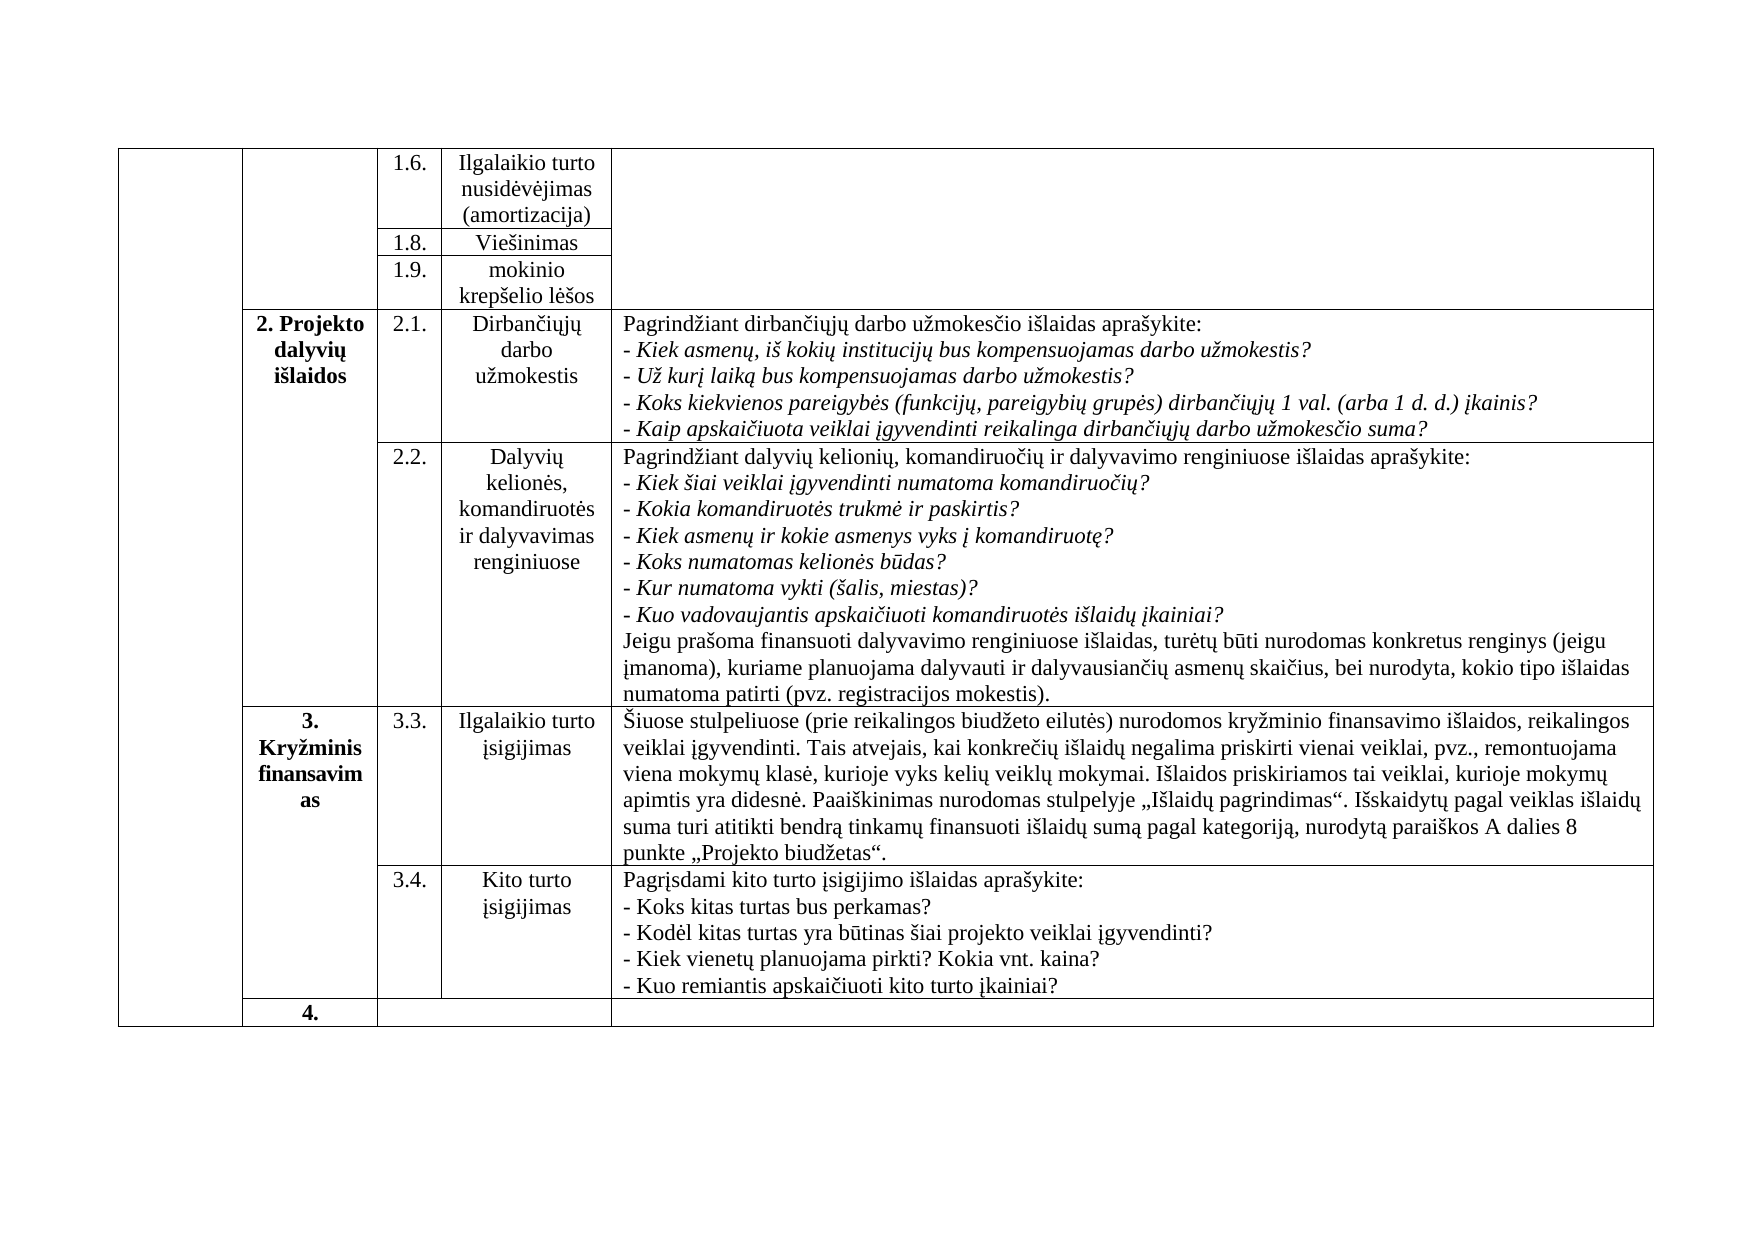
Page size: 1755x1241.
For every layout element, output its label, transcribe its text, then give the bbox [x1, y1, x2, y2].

table_cell Dalyvių kelionės, komandiruotės ir dalyvavimas renginiuose [442, 443, 611, 706]
table_cell [612, 999, 1653, 1026]
table_cell [243, 149, 377, 309]
table_cell Pagrindžiant dalyvių kelionių, komandiruočių ir dalyvavimo renginiuose išlaidas aprašykite: - Kiek šiai veiklai įgyvendinti numatoma komandiruočių? - Kokia komandiruotės trukmė ir paskirtis? - Kiek asmenų ir kokie asmenys vyks į komandiruotę? - Koks numatomas kelionės būdas? - Kur numatoma vykti (šalis, miestas)? - Kuo vadovaujantis apskaičiuoti komandiruotės išlaidų įkainiai? Jeigu prašoma finansuoti dalyvavimo renginiuose išlaidas, turėtų būti nurodomas konkretus renginys (jeigu įmanoma), kuriame planuojama dalyvauti ir dalyvausiančių asmenų skaičius, bei nurodyta, kokio tipo išlaidas numatoma patirti (pvz. registracijos mokestis). [612, 443, 1653, 706]
table_cell 3.3. [378, 707, 441, 865]
table_cell 3.4. [378, 866, 441, 998]
table_cell [612, 149, 1653, 309]
table_cell 4. [243, 999, 377, 1026]
table_cell Ilgalaikio turto nusidėvėjimas (amortizacija) [442, 149, 611, 228]
table_cell Šiuose stulpeliuose (prie reikalingos biudžeto eilutės) nurodomos kryžminio finansavimo išlaidos, reikalingos veiklai įgyvendinti. Tais atvejais, kai konkrečių išlaidų negalima priskirti vienai veiklai, pvz., remontuojama viena mokymų klasė, kurioje vyks kelių veiklų mokymai. Išlaidos priskiriamos tai veiklai, kurioje mokymų apimtis yra didesnė. Paaiškinimas nurodomas stulpelyje „Išlaidų pagrindimas“. Išskaidytų pagal veiklas išlaidų suma turi atitikti bendrą tinkamų finansuoti išlaidų sumą pagal kategoriją, nurodytą paraiškos A dalies 8 punkte „Projekto biudžetas“. [612, 707, 1653, 865]
table_cell 1.6. [378, 149, 441, 228]
table_cell 2.1. [378, 310, 441, 442]
table_cell 2.2. [378, 443, 441, 706]
table_cell Pagrįsdami kito turto įsigijimo išlaidas aprašykite: - Koks kitas turtas bus perkamas? - Kodėl kitas turtas yra būtinas šiai projekto veiklai įgyvendinti? - Kiek vienetų planuojama pirkti? Kokia vnt. kaina? - Kuo remiantis apskaičiuoti kito turto įkainiai? [612, 866, 1653, 998]
table_cell Ilgalaikio turto įsigijimas [442, 707, 611, 865]
table_cell [495, 999, 611, 1026]
table_cell Pagrindžiant dirbančiųjų darbo užmokesčio išlaidas aprašykite: - Kiek asmenų, iš kokių institucijų bus kompensuojamas darbo užmokestis? - Už kurį laiką bus kompensuojamas darbo užmokestis? - Koks kiekvienos pareigybės (funkcijų, pareigybių grupės) dirbančiųjų 1 val. (arba 1 d. d.) įkainis? - Kaip apskaičiuota veiklai įgyvendinti reikalinga dirbančiųjų darbo užmokesčio suma? [612, 310, 1653, 442]
table_cell [119, 149, 242, 1026]
table_cell 1.9. [378, 256, 441, 309]
table_cell [378, 999, 495, 1026]
table_cell 1.8. [378, 229, 441, 255]
table_cell 2. Projekto dalyvių išlaidos [243, 310, 377, 706]
table_cell Dirbančiųjų darbo užmokestis [442, 310, 611, 442]
table_cell 3. Kryžminis finansavimas [243, 707, 377, 998]
table_cell Kito turto įsigijimas [442, 866, 611, 998]
table_cell mokinio krepšelio lėšos [442, 256, 611, 309]
table_cell Viešinimas [442, 229, 611, 255]
